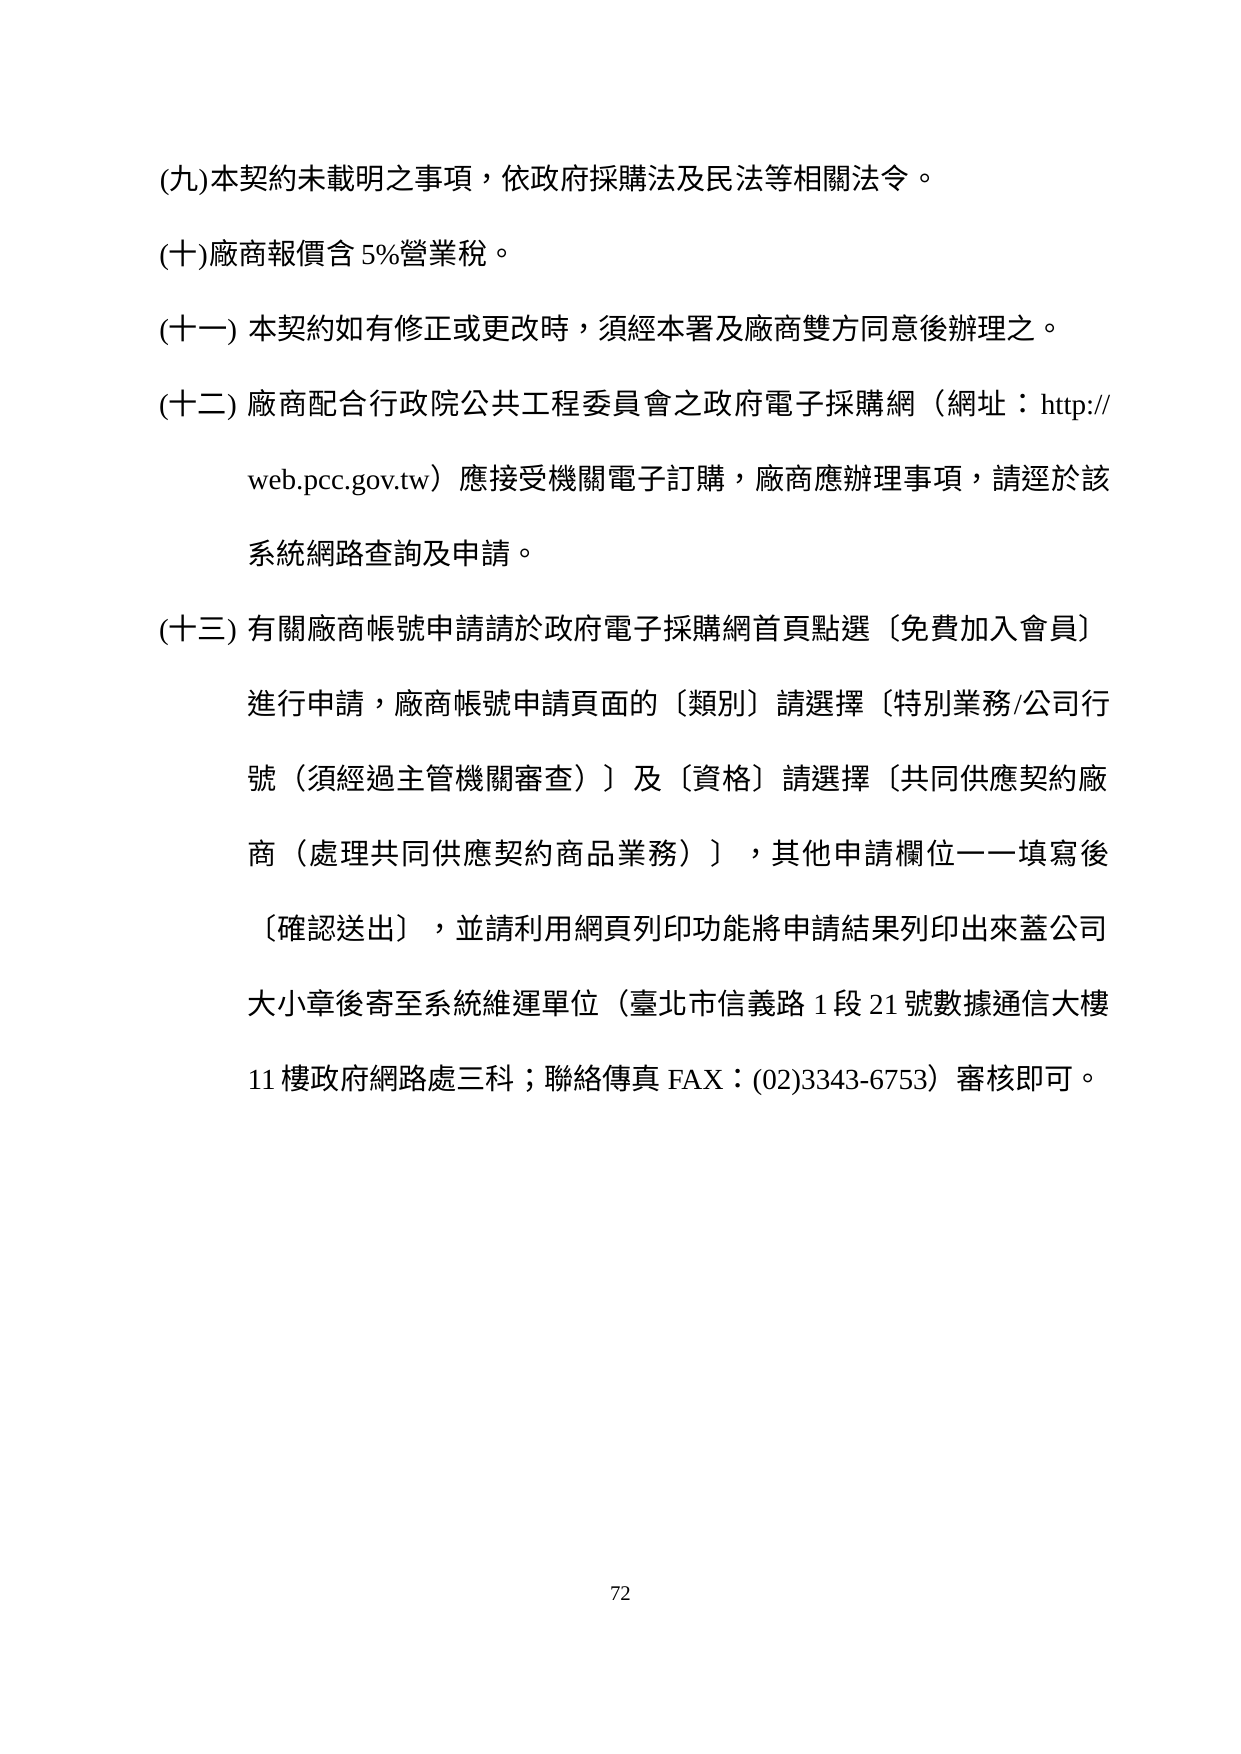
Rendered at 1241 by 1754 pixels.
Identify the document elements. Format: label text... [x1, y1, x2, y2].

subtitle 廠商報價含5%營業稅。 [159, 214, 1110, 289]
subtitle 廠商配合行政院公共工程委員會之政府電子採購網（網址：http://web.pcc.gov.tw）應接受機關電子訂購，廠商應辦理事項，請逕於該系統網路查詢及申請。 [159, 364, 1110, 589]
subtitle 本契約如有修正或更改時，須經本署及廠商雙方同意後辦理之。 [159, 289, 1110, 364]
subtitle 本契約未載明之事項，依政府採購法及民法等相關法令。 [159, 139, 1110, 214]
subtitle 有關廠商帳號申請請於政府電子採購網首頁點選〔免費加入會員〕進行申請，廠商帳號申請頁面的〔類別〕請選擇〔特別業務/公司行號（須經過主管機關審查）〕及〔資格〕請選擇〔共同供應契約廠商（處理共同供應契約商品業務）〕，其他申請欄位一一填寫後〔確認送出〕，並請利用網頁列印功能將申請結果列印出來蓋公司大小章後寄至系統維運單位（臺北市信義路1段21號數據通信大樓11樓政府網路處三科；聯絡傳真 FAX：(02)3343-6753）審核即可。 [159, 589, 1110, 1114]
